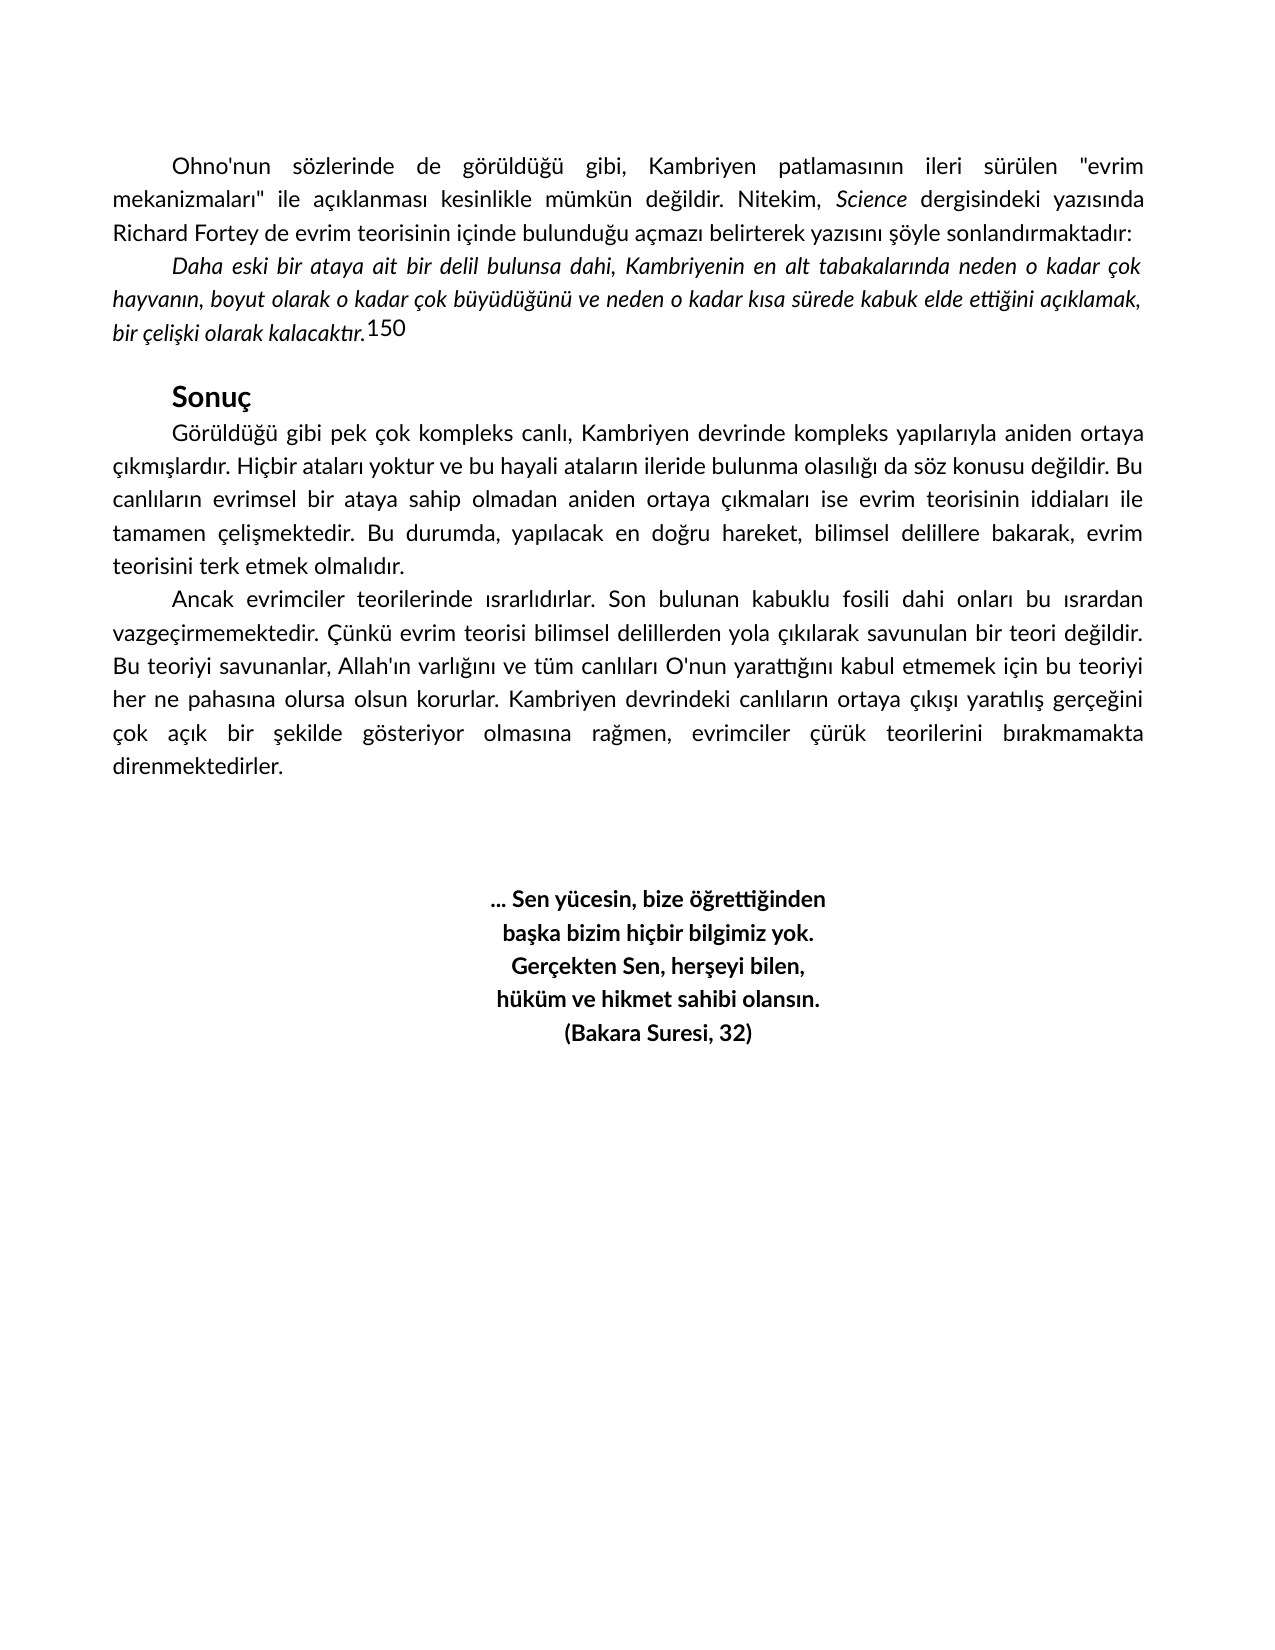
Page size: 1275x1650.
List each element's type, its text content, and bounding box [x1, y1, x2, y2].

text Ancak evrimciler teorilerinde ısrarlıdırlar. Son bulunan kabuklu fosili dahi onları bu ısrardan vazgeçirmemektedir. Çünkü evrim teorisi bilimsel delillerden yola çıkılarak savunulan bir teori değildir. Bu teoriyi savunanlar, Allah'ın varlığını ve tüm canlıları O'nun yarattığını kabul etmemek için bu teoriyi her ne pahasına olursa olsun korurlar. Kambriyen devrindeki canlıların ortaya çıkışı yaratılış gerçeğini çok açık bir şekilde gösteriyor olmasına rağmen, evrimciler çürük teorilerini bırakmamakta direnmektedirler. [112, 581, 1145, 781]
text Daha eski bir ataya ait bir delil bulunsa dahi, Kambriyenin en alt tabakalarında neden o kadar çok hayvanın, boyut olarak o kadar çok büyüdüğünü ve neden o kadar kısa sürede kabuk elde ettiğini açıklamak, bir çelişki olarak kalacaktır.150 [112, 248, 1145, 348]
text ... Sen yücesin, bize öğrettiğinden [112, 881, 1145, 914]
text Sonuç [112, 381, 1145, 414]
text (Bakara Suresi, 32) [112, 1014, 1145, 1048]
text Görüldüğü gibi pek çok kompleks canlı, Kambriyen devrinde kompleks yapılarıyla aniden ortaya çıkmışlardır. Hiçbir ataları yoktur ve bu hayali ataların ileride bulunma olasılığı da söz konusu değildir. Bu canlıların evrimsel bir ataya sahip olmadan aniden ortaya çıkmaları ise evrim teorisinin iddiaları ile tamamen çelişmektedir. Bu durumda, yapılacak en doğru hareket, bilimsel delillere bakarak, evrim teorisini terk etmek olmalıdır. [112, 414, 1145, 581]
text başka bizim hiçbir bilgimiz yok. [112, 914, 1145, 948]
text Gerçekten Sen, herşeyi bilen, [112, 948, 1145, 981]
text Ohno'nun sözlerinde de görüldüğü gibi, Kambriyen patlamasının ileri sürülen "evrim mekanizmaları" ile açıklanması kesinlikle mümkün değildir. Nitekim, Science dergisindeki yazısında Richard Fortey de evrim teorisinin içinde bulunduğu açmazı belirterek yazısını şöyle sonlandırmaktadır: [112, 148, 1145, 248]
text hüküm ve hikmet sahibi olansın. [112, 981, 1145, 1014]
